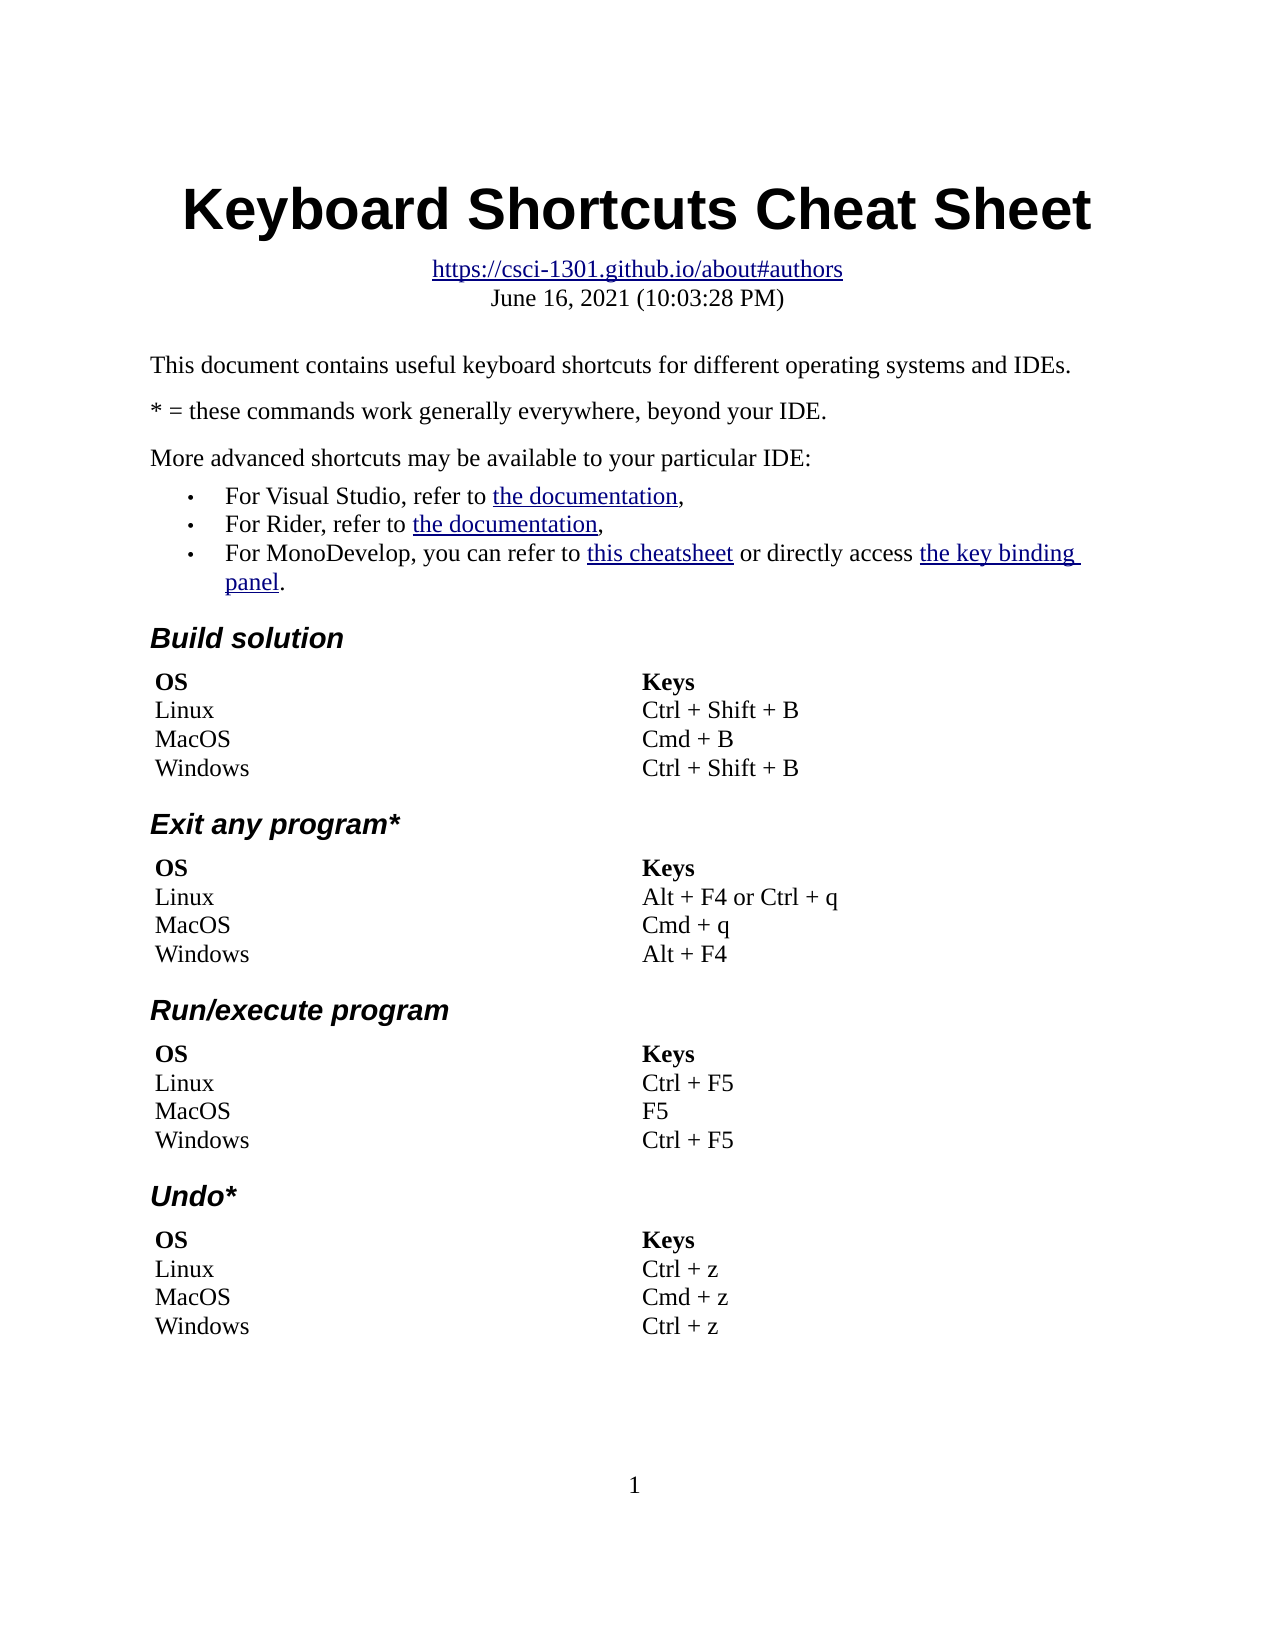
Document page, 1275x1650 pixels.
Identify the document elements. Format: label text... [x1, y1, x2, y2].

table_cell Linux [150, 696, 637, 724]
table_cell Linux [150, 1254, 637, 1282]
table_cell Ctrl + z [638, 1311, 1125, 1340]
text * = these commands work generally everywhere, beyond your IDE. [150, 396, 1125, 425]
table_cell Ctrl + z [638, 1254, 1125, 1282]
table_cell Windows [150, 1311, 637, 1340]
subtitle Undo* [150, 1179, 1125, 1212]
table_header OS [150, 853, 637, 882]
text More advanced shortcuts may be available to your particular IDE: [150, 443, 1125, 472]
table_cell Cmd + z [638, 1283, 1125, 1311]
table_cell Windows [150, 939, 637, 968]
subtitle Exit any program* [150, 807, 1125, 840]
title Keyboard Shortcuts Cheat Sheet [150, 175, 1125, 242]
subtitle Build solution [150, 621, 1125, 654]
table_cell Ctrl + F5 [638, 1068, 1125, 1096]
text This document contains useful keyboard shortcuts for different operating systems and IDEs. [150, 350, 1125, 378]
table_header Keys [638, 1039, 1125, 1068]
text June 16, 2021 (10:03:28 PM) [150, 283, 1125, 312]
table_cell MacOS [150, 724, 637, 753]
table_cell Linux [150, 1068, 637, 1096]
table_cell Cmd + q [638, 910, 1125, 939]
table_header OS [150, 1039, 637, 1068]
text https://csci-1301.github.io/about#authors [150, 254, 1125, 283]
table_cell Linux [150, 882, 637, 910]
list For MonoDevelop, you can refer to this cheatsheet or directly access the key binding panel. [187, 538, 1125, 596]
subtitle Run/execute program [150, 993, 1125, 1026]
table_cell Windows [150, 753, 637, 782]
table_cell Ctrl + Shift + B [638, 696, 1125, 724]
table_header Keys [638, 1225, 1125, 1254]
table_cell Alt + F4 [638, 939, 1125, 968]
table_cell Ctrl + F5 [638, 1125, 1125, 1154]
list For Visual Studio, refer to the documentation, [187, 481, 1125, 509]
list For Rider, refer to the documentation, [187, 509, 1125, 538]
table_header Keys [638, 667, 1125, 696]
table_cell Alt + F4 or Ctrl + q [638, 882, 1125, 910]
table_cell Cmd + B [638, 724, 1125, 753]
table_header OS [150, 667, 637, 696]
table_cell MacOS [150, 1283, 637, 1311]
table_header OS [150, 1225, 637, 1254]
table_cell Windows [150, 1125, 637, 1154]
table_cell MacOS [150, 910, 637, 939]
table_cell F5 [638, 1096, 1125, 1125]
table_cell MacOS [150, 1096, 637, 1125]
table_cell Ctrl + Shift + B [638, 753, 1125, 782]
table_header Keys [638, 853, 1125, 882]
